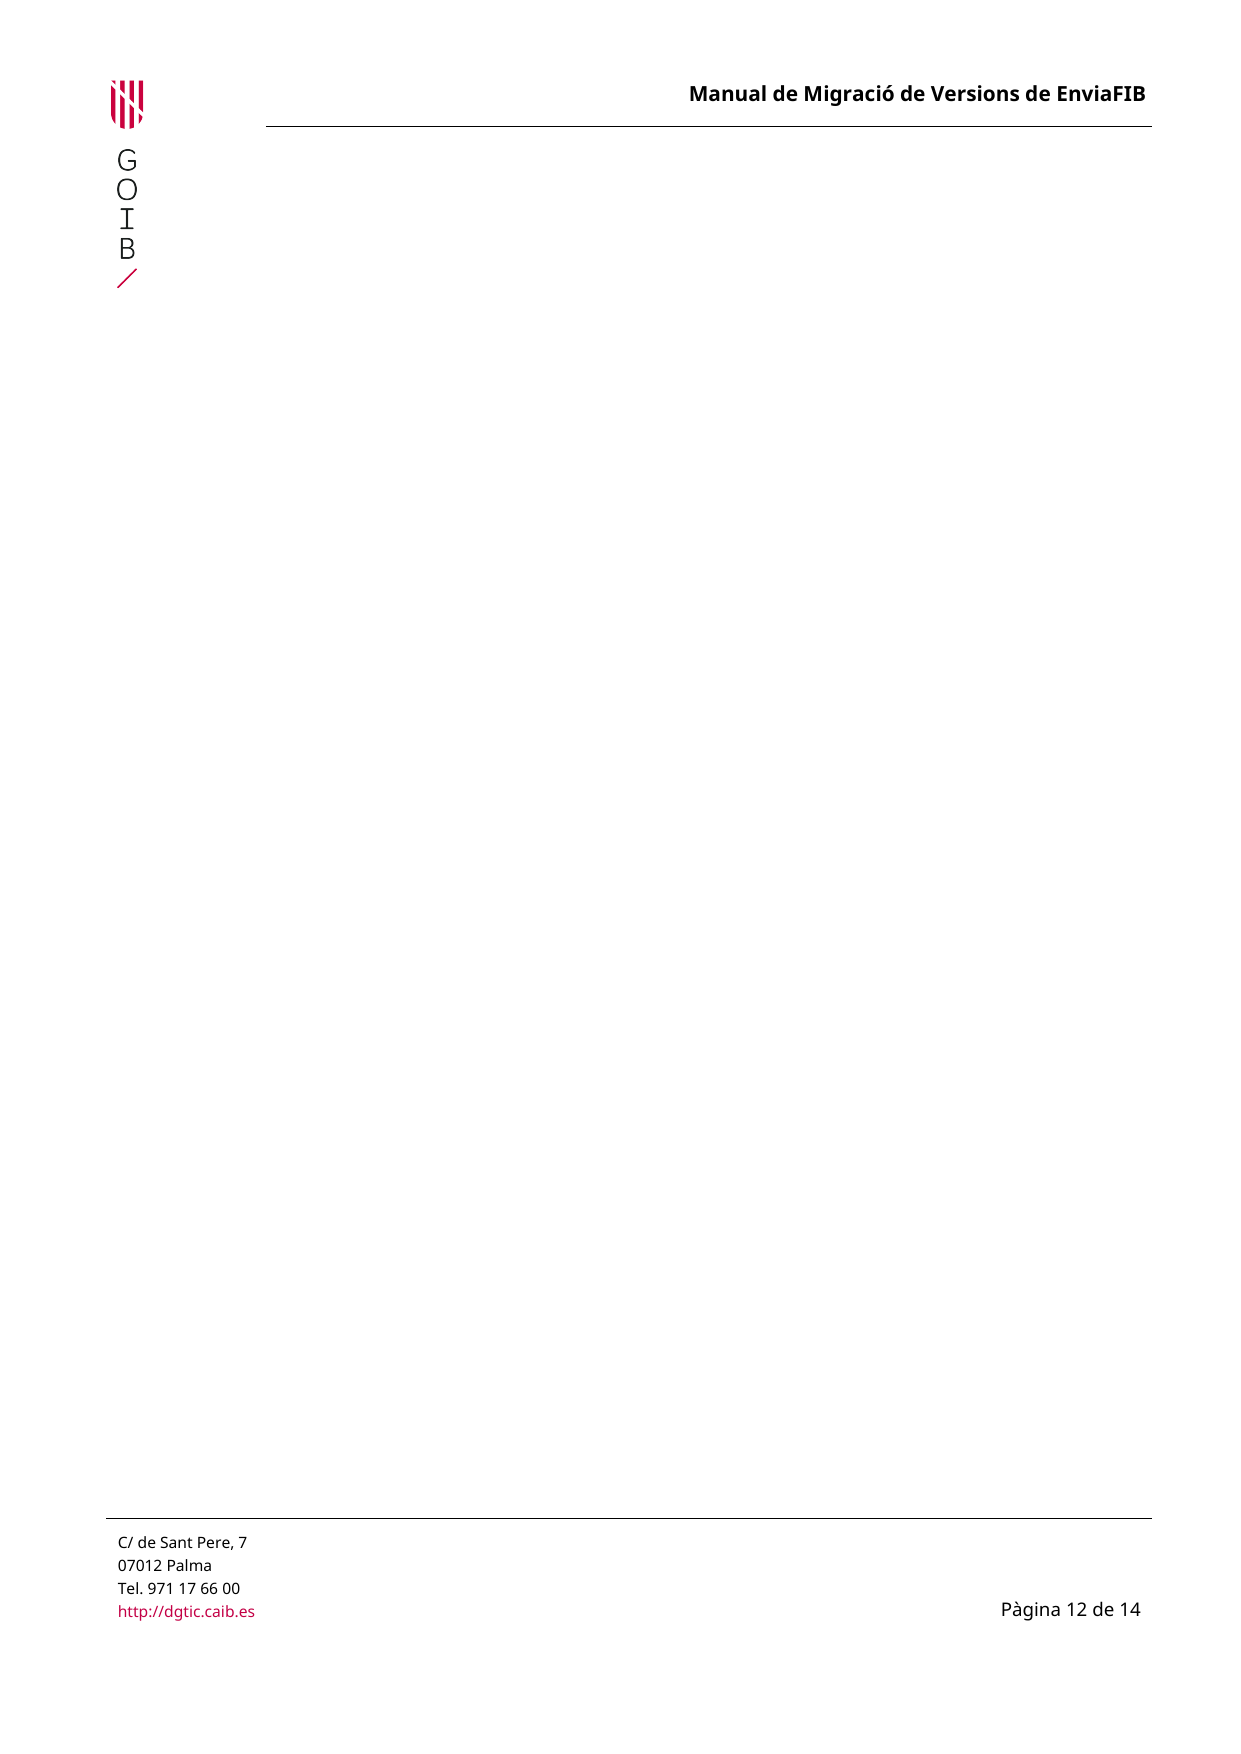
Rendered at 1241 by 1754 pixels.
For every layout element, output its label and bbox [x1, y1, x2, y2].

picture [82, 57, 172, 319]
